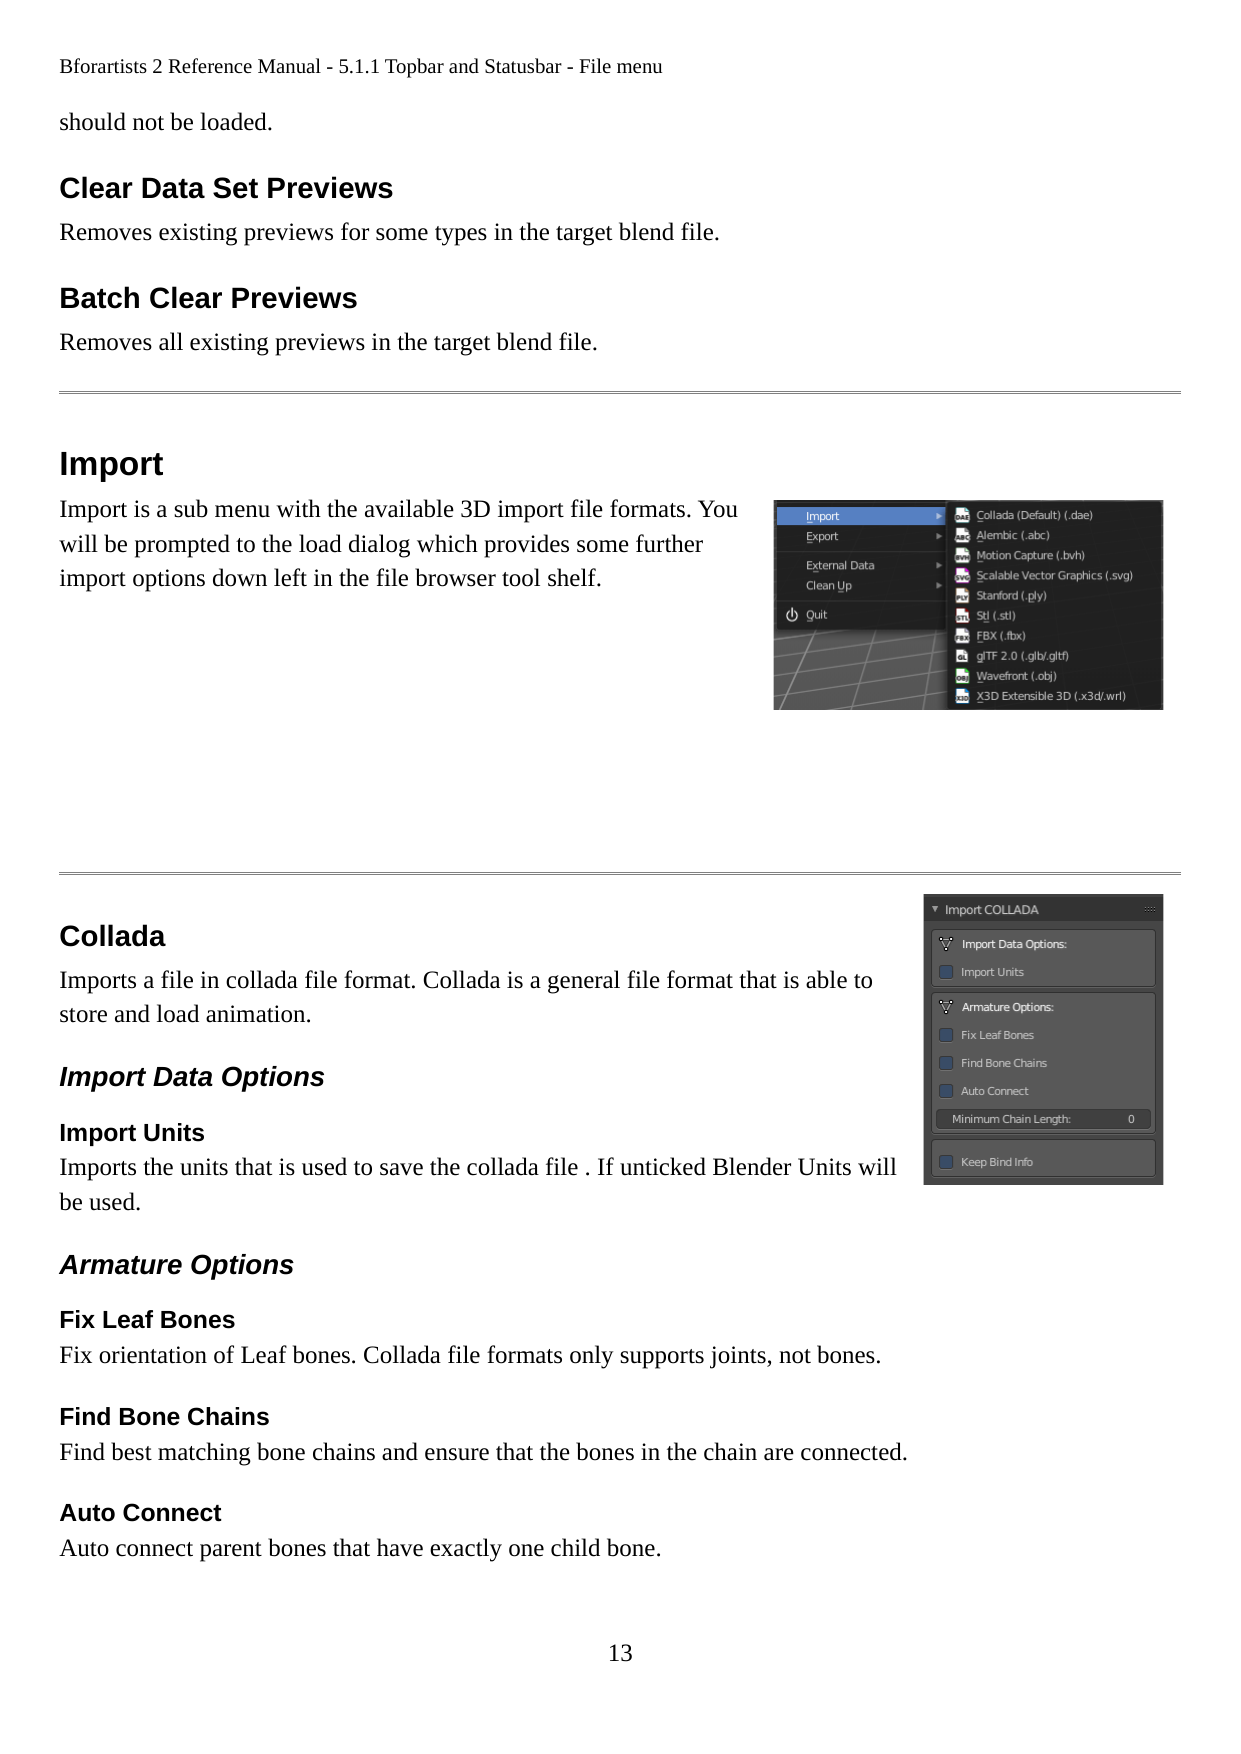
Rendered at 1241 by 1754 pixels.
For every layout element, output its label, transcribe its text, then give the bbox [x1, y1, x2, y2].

subtitle Import Units [59, 1118, 923, 1146]
text Removes existing previews for some types in the target blend file. [59, 217, 1181, 246]
picture [773, 500, 1164, 710]
subtitle [1164, 1118, 1181, 1146]
text Removes all existing previews in the target blend file. [59, 327, 1181, 356]
subtitle Find Bone Chains [59, 1402, 1181, 1430]
subtitle Armature Options [59, 1248, 1181, 1280]
subtitle Batch Clear Previews [59, 281, 1181, 315]
subtitle Clear Data Set Previews [59, 171, 1181, 205]
text Find best matching bone chains and ensure that the bones in the chain are connected. [59, 1437, 1181, 1465]
text Auto connect parent bones that have exactly one child bone. [59, 1533, 1181, 1562]
text Imports the units that is used to save the collada file . If unticked Blender Units will be used. [59, 1152, 1181, 1216]
subtitle [1164, 1061, 1181, 1093]
subtitle Fix Leaf Bones [59, 1305, 1181, 1334]
text Import is a sub menu with the available 3D import file formats. You will be prompted to the load dialog which provides some further import options down left in the file browser tool shelf. [59, 494, 1181, 592]
picture [923, 894, 1164, 1185]
text should not be loaded. [59, 107, 1181, 136]
text Fix orientation of Leaf bones. Collada file formats only supports joints, not bones. [59, 1340, 1181, 1369]
subtitle Auto Connect [59, 1498, 1181, 1527]
subtitle Collada [59, 918, 923, 952]
subtitle Import Data Options [59, 1061, 923, 1093]
text Imports a file in collada file format. Collada is a general file format that is able to store and load animation. [59, 965, 923, 1028]
subtitle Import [59, 443, 1181, 482]
subtitle [1164, 918, 1181, 952]
